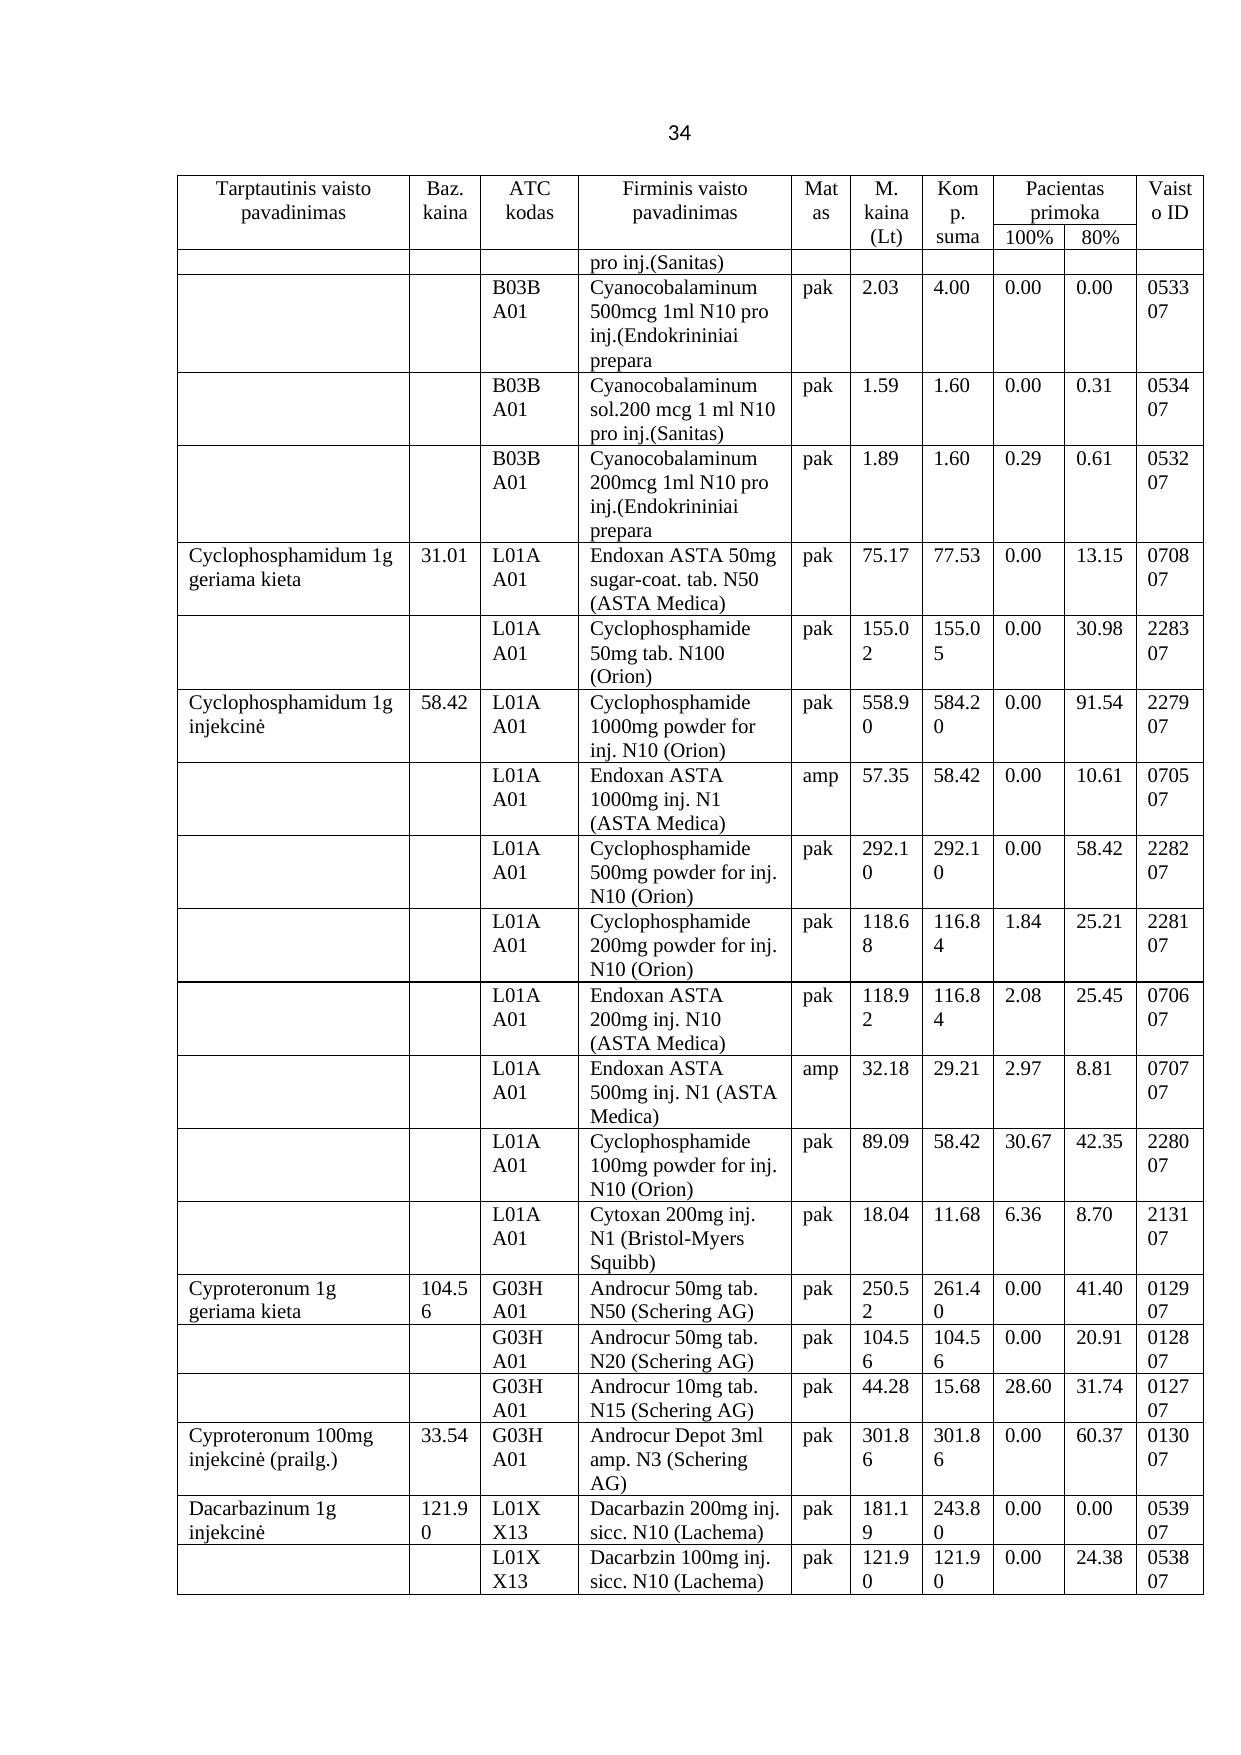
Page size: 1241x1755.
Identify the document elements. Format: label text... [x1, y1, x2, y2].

table_cell 80% [1065, 225, 1136, 249]
table_cell pak [792, 446, 850, 542]
table_cell [178, 763, 409, 835]
table_cell 053807 [1137, 1545, 1203, 1593]
table_cell [410, 1056, 480, 1128]
table_cell [410, 909, 480, 981]
table_cell 0.00 [994, 836, 1064, 908]
table_cell 070607 [1137, 983, 1203, 1055]
table_cell 20.91 [1065, 1325, 1136, 1373]
table_cell 292.10 [923, 836, 993, 908]
table_cell [1137, 250, 1203, 274]
table_cell 89.09 [851, 1129, 922, 1201]
table_cell 118.68 [851, 909, 922, 981]
table_cell pak [792, 1545, 850, 1593]
table_cell 2.97 [994, 1056, 1064, 1128]
table_cell Cyclophosphamide 500mg powder for inj. N10 (Orion) [579, 836, 791, 908]
table_header Vaisto ID [1137, 176, 1203, 249]
table_cell [410, 1202, 480, 1274]
table_cell [410, 1129, 480, 1201]
table_cell 243.80 [923, 1496, 993, 1544]
table_cell 1.59 [851, 373, 922, 445]
table_cell [178, 275, 409, 372]
table_header Baz. kaina [410, 176, 480, 249]
table_cell 100% [994, 225, 1064, 249]
table_cell L01A A01 [481, 1056, 578, 1128]
table_cell B03B A01 [481, 373, 578, 445]
table_cell L01A A01 [481, 690, 578, 762]
table_cell L01X X13 [481, 1545, 578, 1593]
table_cell 053907 [1137, 1496, 1203, 1544]
table_cell 121.90 [923, 1545, 993, 1593]
table_cell 053307 [1137, 275, 1203, 372]
table_cell 0.31 [1065, 373, 1136, 445]
table_cell 31.74 [1065, 1374, 1136, 1422]
table_cell 013007 [1137, 1423, 1203, 1495]
table_cell 104.56 [410, 1275, 480, 1323]
table_cell 228107 [1137, 909, 1203, 981]
table_cell [410, 616, 480, 688]
table_cell 292.10 [851, 836, 922, 908]
table_header Matas [792, 176, 850, 249]
table_cell 053407 [1137, 373, 1203, 445]
table_cell 28.60 [994, 1374, 1064, 1422]
table_cell G03H A01 [481, 1374, 578, 1422]
table_cell 0.00 [994, 543, 1064, 615]
table_cell 44.28 [851, 1374, 922, 1422]
table_cell Endoxan ASTA 1000mg inj. N1 (ASTA Medica) [579, 763, 791, 835]
table_header M. kaina (Lt) [851, 176, 922, 249]
table_cell Cyanocobalaminum sol.200 mcg 1 ml N10 pro inj.(Sanitas) [579, 373, 791, 445]
table_cell 0.00 [1065, 275, 1136, 372]
table_cell [410, 1374, 480, 1422]
table_cell [410, 275, 480, 372]
table_cell 301.86 [923, 1423, 993, 1495]
table_cell [481, 250, 578, 274]
table_cell pak [792, 1129, 850, 1201]
table_cell [410, 1325, 480, 1373]
table_cell 584.20 [923, 690, 993, 762]
table_cell Cytoxan 200mg inj. N1 (Bristol-Myers Squibb) [579, 1202, 791, 1274]
table_cell Cyanocobalaminum 500mcg 1ml N10 pro inj.(Endokrininiai prepara [579, 275, 791, 372]
table_cell amp [792, 1056, 850, 1128]
table_cell B03B A01 [481, 275, 578, 372]
table_cell [410, 250, 480, 274]
table_cell Androcur 10mg tab. N15 (Schering AG) [579, 1374, 791, 1422]
table_cell Androcur Depot 3ml amp. N3 (Schering AG) [579, 1423, 791, 1495]
table_cell 30.98 [1065, 616, 1136, 688]
table_cell Androcur 50mg tab. N50 (Schering AG) [579, 1275, 791, 1323]
table_cell [410, 446, 480, 542]
table_cell 1.60 [923, 373, 993, 445]
table_cell 116.84 [923, 983, 993, 1055]
table_cell 070807 [1137, 543, 1203, 615]
table_cell [178, 250, 409, 274]
table_cell 0.00 [1065, 1496, 1136, 1544]
table_cell Cyclophosphamidum 1g injekcinė [178, 690, 409, 762]
table_cell [410, 983, 480, 1055]
table_cell [410, 763, 480, 835]
table_cell [1065, 250, 1136, 274]
table_cell Dacarbazin 200mg inj. sicc. N10 (Lachema) [579, 1496, 791, 1544]
table_header Pacientas primoka [994, 176, 1136, 224]
table_cell L01A A01 [481, 616, 578, 688]
table_cell 0.00 [994, 1545, 1064, 1593]
table_cell 31.01 [410, 543, 480, 615]
table_header Tarptautinis vaisto pavadinimas [178, 176, 409, 249]
table_cell 75.17 [851, 543, 922, 615]
table_cell 4.00 [923, 275, 993, 372]
table_cell 60.37 [1065, 1423, 1136, 1495]
table_cell L01X X13 [481, 1496, 578, 1544]
table_cell pak [792, 1275, 850, 1323]
table_cell Dacarbazinum 1g injekcinė [178, 1496, 409, 1544]
table_cell 0.00 [994, 1496, 1064, 1544]
table_cell 57.35 [851, 763, 922, 835]
table_cell 181.19 [851, 1496, 922, 1544]
table_cell 228307 [1137, 616, 1203, 688]
table_cell pak [792, 836, 850, 908]
table_cell 18.04 [851, 1202, 922, 1274]
table_cell 228007 [1137, 1129, 1203, 1201]
table_cell 77.53 [923, 543, 993, 615]
table_cell 11.68 [923, 1202, 993, 1274]
table_cell Dacarbzin 100mg inj. sicc. N10 (Lachema) [579, 1545, 791, 1593]
table_cell amp [792, 763, 850, 835]
table_cell 25.21 [1065, 909, 1136, 981]
table_cell 0.00 [994, 616, 1064, 688]
table_cell Cyproteronum 100mg injekcinė (prailg.) [178, 1423, 409, 1495]
table_cell [178, 1202, 409, 1274]
table_cell 24.38 [1065, 1545, 1136, 1593]
table_cell pak [792, 616, 850, 688]
table_cell Endoxan ASTA 500mg inj. N1 (ASTA Medica) [579, 1056, 791, 1128]
table_cell 116.84 [923, 909, 993, 981]
table_cell 0.00 [994, 1325, 1064, 1373]
table_cell 227907 [1137, 690, 1203, 762]
table_cell L01A A01 [481, 836, 578, 908]
table_cell 121.90 [851, 1545, 922, 1593]
table_cell Cyproteronum 1g geriama kieta [178, 1275, 409, 1323]
table_cell 30.67 [994, 1129, 1064, 1201]
table_cell Cyanocobalaminum 200mcg 1ml N10 pro inj.(Endokrininiai prepara [579, 446, 791, 542]
table_cell 0.00 [994, 275, 1064, 372]
table_cell 25.45 [1065, 983, 1136, 1055]
table_cell Androcur 50mg tab. N20 (Schering AG) [579, 1325, 791, 1373]
table_cell 58.42 [1065, 836, 1136, 908]
table_cell 0.00 [994, 1275, 1064, 1323]
table_cell 6.36 [994, 1202, 1064, 1274]
table_cell pak [792, 1325, 850, 1373]
table_cell [178, 983, 409, 1055]
table_cell 58.42 [923, 1129, 993, 1201]
table_cell L01A A01 [481, 1202, 578, 1274]
table_cell pak [792, 275, 850, 372]
table_cell G03H A01 [481, 1325, 578, 1373]
table_cell 0.61 [1065, 446, 1136, 542]
table_cell Cyclophosphamidum 1g geriama kieta [178, 543, 409, 615]
table_cell [178, 1129, 409, 1201]
table_cell [851, 250, 922, 274]
table_cell 15.68 [923, 1374, 993, 1422]
table_cell Cyclophosphamide 100mg powder for inj. N10 (Orion) [579, 1129, 791, 1201]
table_cell 228207 [1137, 836, 1203, 908]
table_cell [178, 1374, 409, 1422]
table_cell G03H A01 [481, 1275, 578, 1323]
table_cell 29.21 [923, 1056, 993, 1128]
table_cell 91.54 [1065, 690, 1136, 762]
table_cell 13.15 [1065, 543, 1136, 615]
table_cell L01A A01 [481, 543, 578, 615]
table_cell 213107 [1137, 1202, 1203, 1274]
table_cell [410, 1545, 480, 1593]
table_cell pak [792, 1202, 850, 1274]
table_cell pro inj.(Sanitas) [579, 250, 791, 274]
table_cell L01A A01 [481, 763, 578, 835]
table_cell 0.29 [994, 446, 1064, 542]
table_cell 1.60 [923, 446, 993, 542]
table_cell 2.08 [994, 983, 1064, 1055]
table_cell [178, 373, 409, 445]
table_cell 261.40 [923, 1275, 993, 1323]
table_cell [994, 250, 1064, 274]
table_cell 2.03 [851, 275, 922, 372]
table_cell Cyclophosphamide 200mg powder for inj. N10 (Orion) [579, 909, 791, 981]
table_cell [410, 836, 480, 908]
table_cell 1.84 [994, 909, 1064, 981]
table_cell [178, 446, 409, 542]
table_cell 42.35 [1065, 1129, 1136, 1201]
table_cell Cyclophosphamide 1000mg powder for inj. N10 (Orion) [579, 690, 791, 762]
table_cell pak [792, 983, 850, 1055]
table_cell 104.56 [923, 1325, 993, 1373]
table_cell 0.00 [994, 1423, 1064, 1495]
table_cell 301.86 [851, 1423, 922, 1495]
table_cell 012807 [1137, 1325, 1203, 1373]
table_cell [792, 250, 850, 274]
table_cell pak [792, 1374, 850, 1422]
table_cell 0.00 [994, 763, 1064, 835]
table_header Komp. suma (Lt) [923, 176, 993, 249]
table_cell pak [792, 1423, 850, 1495]
table_cell [410, 373, 480, 445]
table_cell 8.81 [1065, 1056, 1136, 1128]
table_cell 0.00 [994, 373, 1064, 445]
table_cell [178, 1056, 409, 1128]
table_cell 33.54 [410, 1423, 480, 1495]
table_cell 32.18 [851, 1056, 922, 1128]
table_cell Endoxan ASTA 50mg sugar-coat. tab. N50 (ASTA Medica) [579, 543, 791, 615]
table_cell Cyclophosphamide 50mg tab. N100 (Orion) [579, 616, 791, 688]
table_cell 58.42 [923, 763, 993, 835]
table_cell [178, 1325, 409, 1373]
table_cell 8.70 [1065, 1202, 1136, 1274]
table_cell 0.00 [994, 690, 1064, 762]
table_cell G03H A01 [481, 1423, 578, 1495]
table_cell 10.61 [1065, 763, 1136, 835]
table_cell 58.42 [410, 690, 480, 762]
table_cell 155.02 [851, 616, 922, 688]
table_header Firminis vaisto pavadinimas [579, 176, 791, 249]
table_cell 053207 [1137, 446, 1203, 542]
table_cell pak [792, 373, 850, 445]
table_cell [178, 909, 409, 981]
table_cell pak [792, 909, 850, 981]
table_cell 155.05 [923, 616, 993, 688]
table_cell L01A A01 [481, 983, 578, 1055]
table_cell 012707 [1137, 1374, 1203, 1422]
table_cell 4.00 [923, 250, 993, 274]
table_cell 1.89 [851, 446, 922, 542]
table_cell Endoxan ASTA 200mg inj. N10 (ASTA Medica) [579, 983, 791, 1055]
table_cell B03B A01 [481, 446, 578, 542]
table_header ATC kodas [481, 176, 578, 249]
table_cell 070707 [1137, 1056, 1203, 1128]
table_cell 121.90 [410, 1496, 480, 1544]
table_cell pak [792, 543, 850, 615]
table_cell 118.92 [851, 983, 922, 1055]
table_cell 104.56 [851, 1325, 922, 1373]
table_cell L01A A01 [481, 1129, 578, 1201]
table_cell [178, 836, 409, 908]
table_cell 558.90 [851, 690, 922, 762]
table_cell pak [792, 1496, 850, 1544]
table_cell 250.52 [851, 1275, 922, 1323]
table_cell 070507 [1137, 763, 1203, 835]
table_cell [178, 1545, 409, 1593]
table_cell [178, 616, 409, 688]
table_cell L01A A01 [481, 909, 578, 981]
table_cell pak [792, 690, 850, 762]
table_cell 012907 [1137, 1275, 1203, 1323]
table_cell 41.40 [1065, 1275, 1136, 1323]
